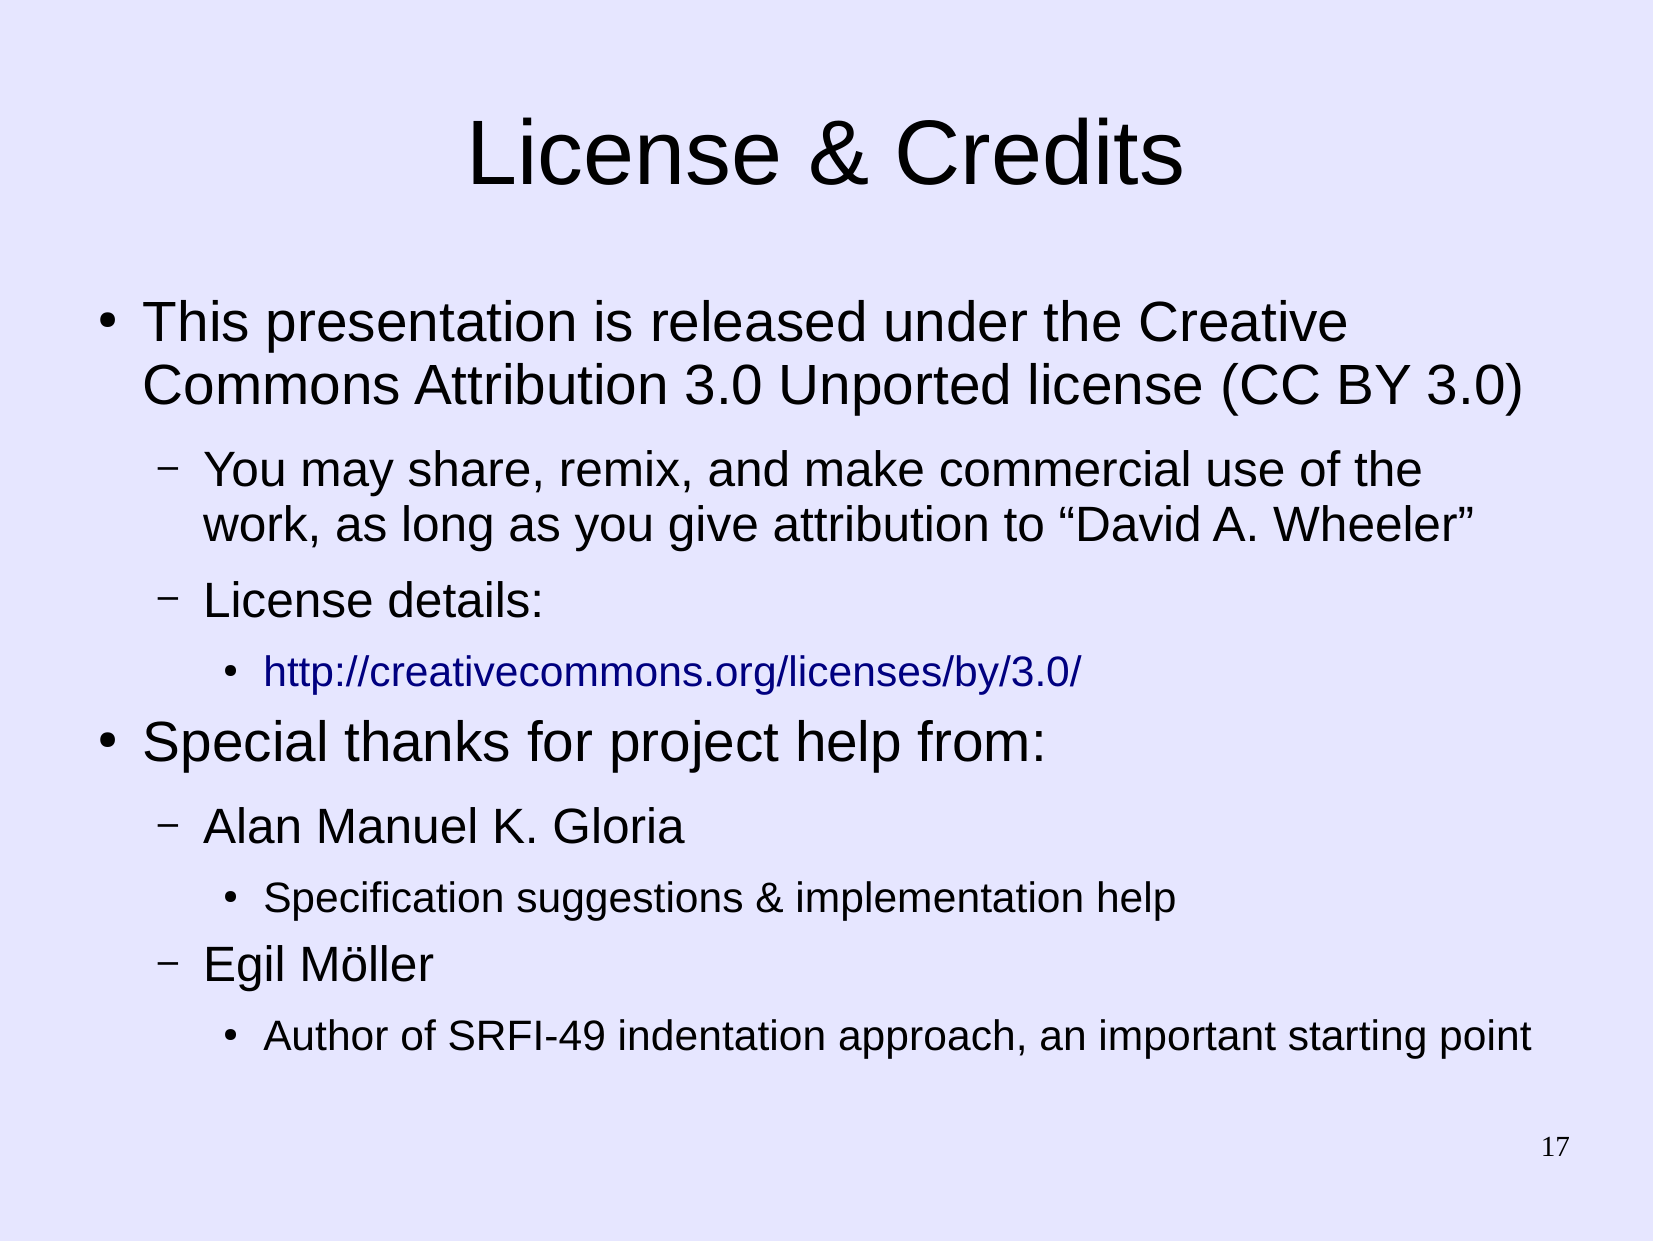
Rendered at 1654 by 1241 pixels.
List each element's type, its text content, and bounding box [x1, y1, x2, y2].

list This presentation is released under the Creative Commons Attribution 3.0 Unported license (CC BY 3.0) You may share, remix, and make commercial use of the work, as long as you give attribution to “David A. Wheeler” License details: http://creativecommons.org/licenses/by/3.0/ Special thanks for project help from: Alan Manuel K. Gloria Specification suggestions & implementation help Egil Möller Author of SRFI-49 indentation approach, an important starting point [82, 290, 1538, 1096]
title License & Credits [82, 49, 1571, 257]
